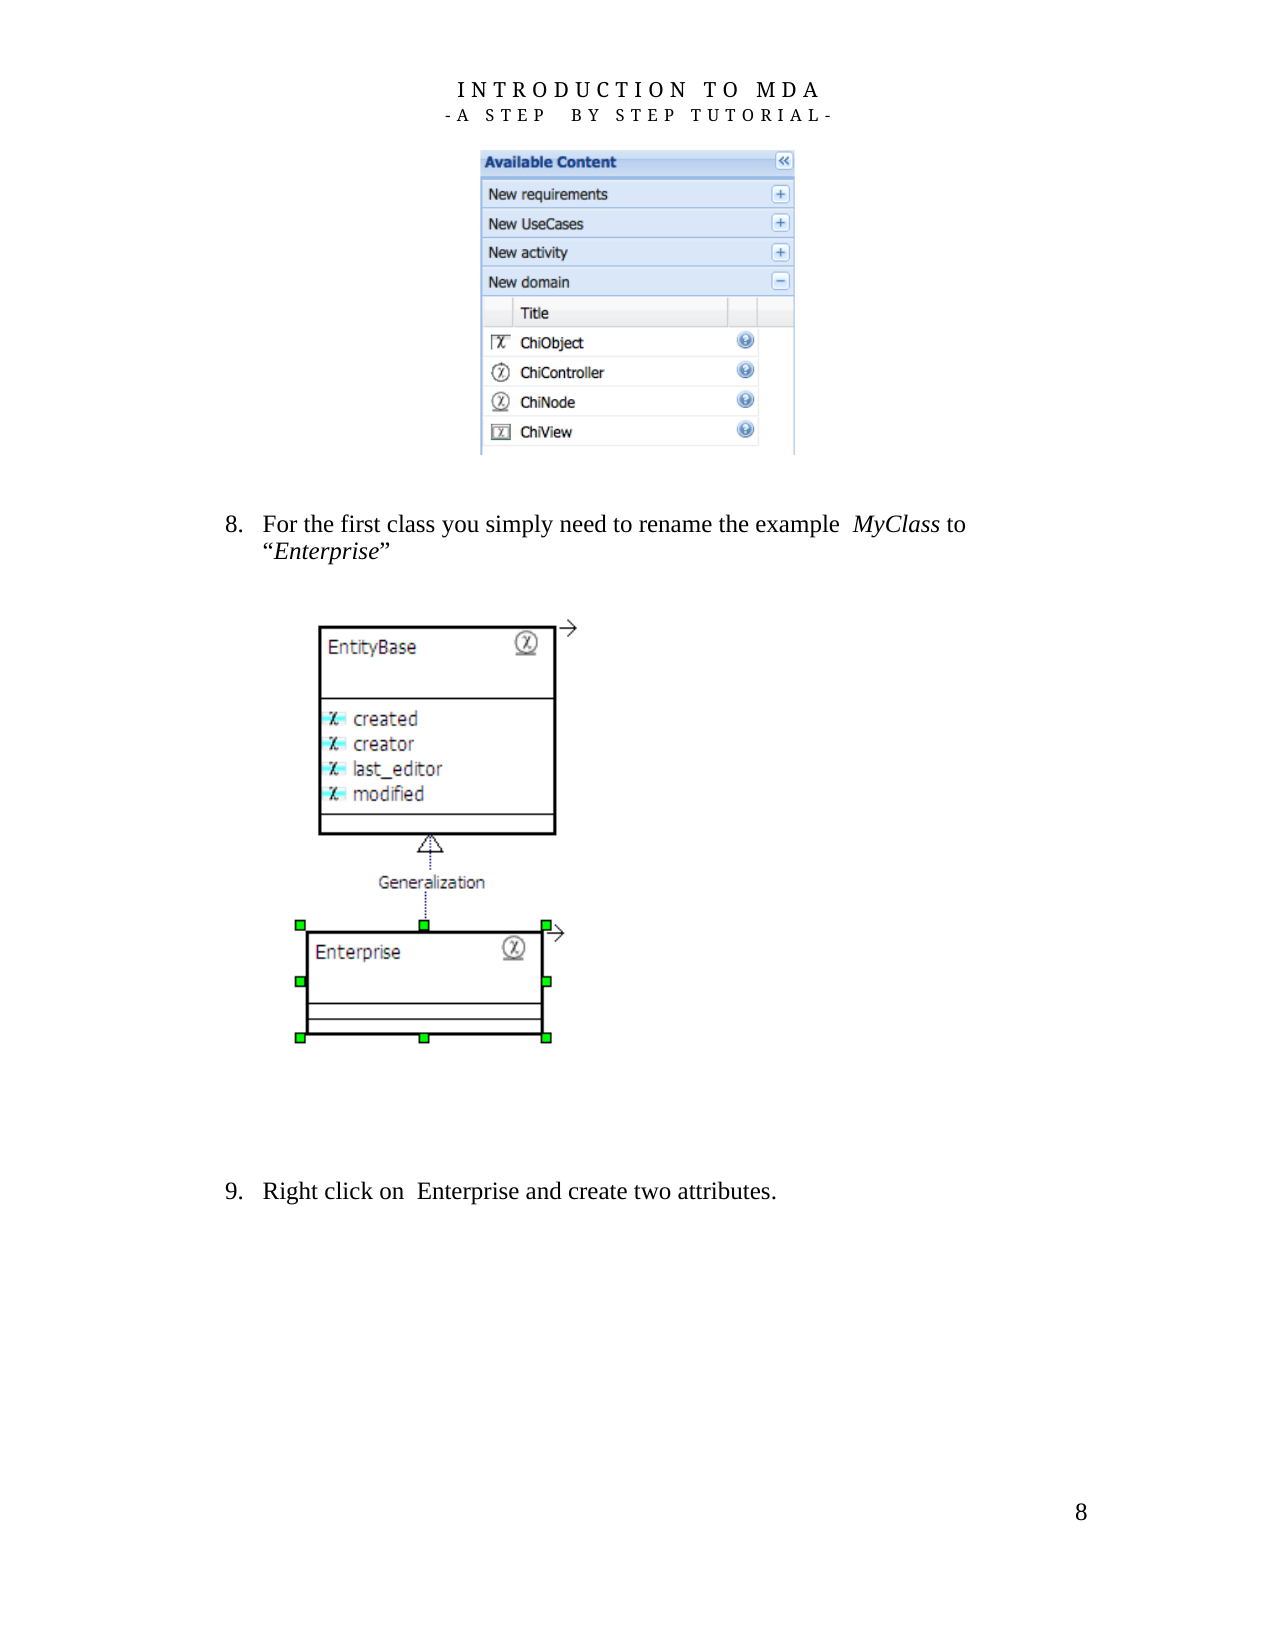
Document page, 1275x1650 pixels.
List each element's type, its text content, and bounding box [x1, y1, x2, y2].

list For the first class you simply need to rename the example MyClass to “Enterprise” [225, 510, 1087, 565]
picture [480, 150, 795, 455]
list Right click on Enterprise and create two attributes. [225, 1177, 1087, 1205]
